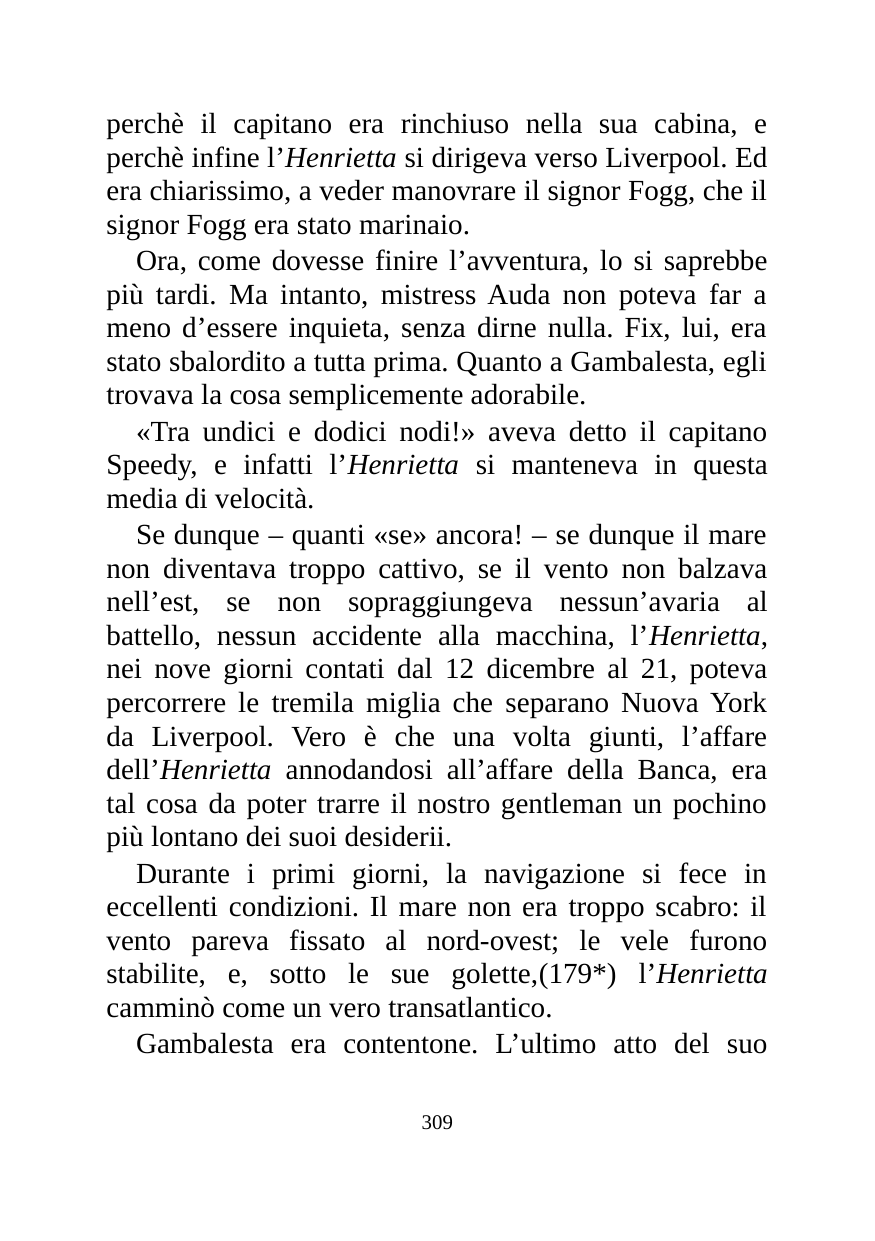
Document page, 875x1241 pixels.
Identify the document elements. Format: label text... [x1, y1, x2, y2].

text «Tra undici e dodici nodi!» aveva detto il capitano Speedy, e infatti l’Henrietta si manteneva in questa media di velocità. [106, 414, 768, 514]
text Ora, come dovesse finire l’avventura, lo si saprebbe più tardi. Ma intanto, mistress Auda non poteva far a meno d’essere inquieta, senza dirne nulla. Fix, lui, era stato sbalordito a tutta prima. Quanto a Gambalesta, egli trovava la cosa semplicemente adorabile. [106, 243, 768, 411]
text Durante i primi giorni, la navigazione si fece in eccellenti condizioni. Il mare non era troppo scabro: il vento pareva fissato al nord-ovest; le vele furono stabilite, e, sotto le sue golette,(179*) l’Henrietta camminò come un vero transatlantico. [106, 856, 768, 1023]
text Se dunque – quanti «se» ancora! – se dunque il mare non diventava troppo cattivo, se il vento non balzava nell’est, se non sopraggiungeva nessun’avaria al battello, nessun accidente alla macchina, l’Henrietta, nei nove giorni contati dal 12 dicembre al 21, poteva percorrere le tremila miglia che separano Nuova York da Liverpool. Vero è che una volta giunti, l’affare dell’Henrietta annodandosi all’affare della Banca, era tal cosa da poter trarre il nostro gentleman un pochino più lontano dei suoi desiderii. [106, 517, 768, 853]
text Gambalesta era contentone. L’ultimo atto del suo [106, 1026, 768, 1060]
text perchè il capitano era rinchiuso nella sua cabina, e perchè infine l’Henrietta si dirigeva verso Liverpool. Ed era chiarissimo, a veder manovrare il signor Fogg, che il signor Fogg era stato marinaio. [106, 106, 768, 240]
